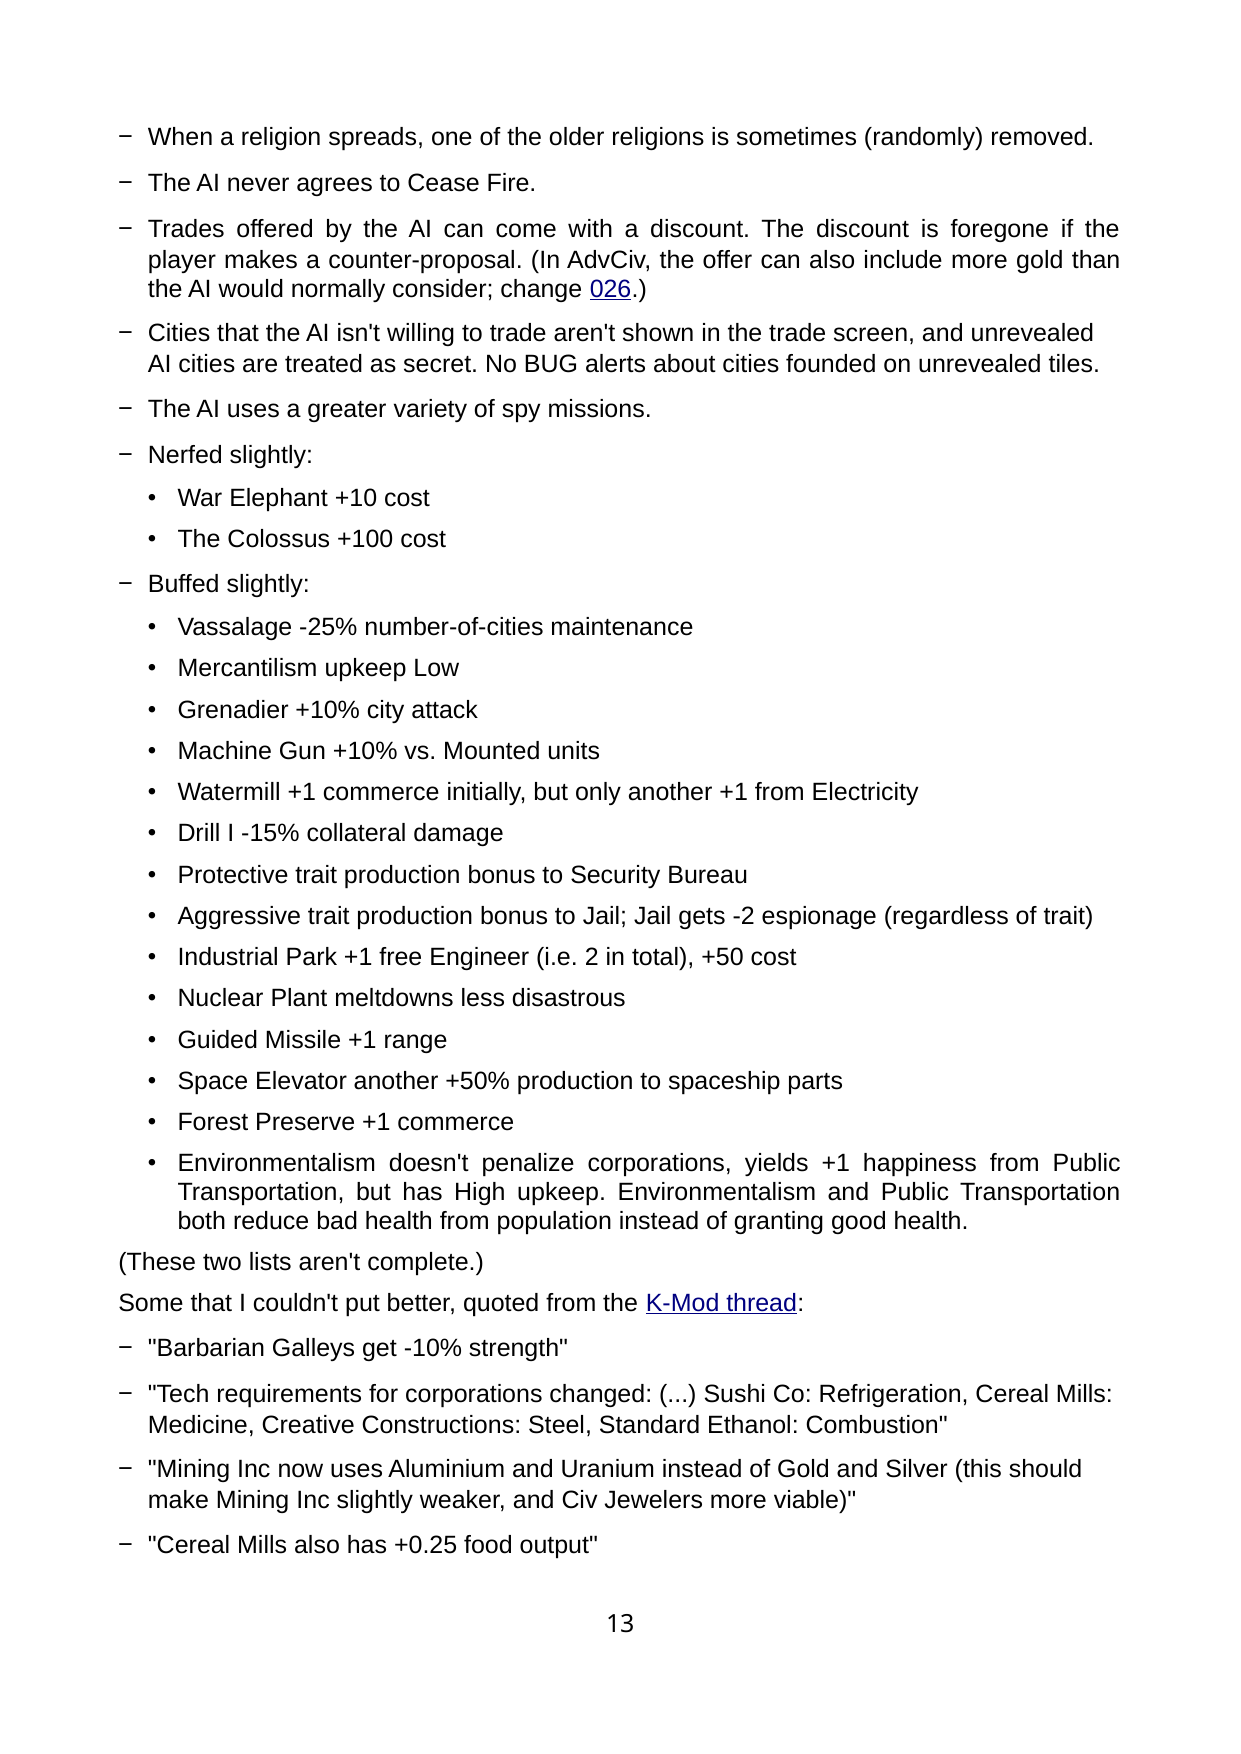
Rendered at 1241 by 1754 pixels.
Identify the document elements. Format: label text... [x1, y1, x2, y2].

text (These two lists aren't complete.) [118, 1247, 1122, 1276]
list Space Elevator another +50% production to spaceship parts [148, 1066, 1122, 1095]
list Drill I -15% collateral damage [148, 818, 1122, 847]
list Machine Gun +10% vs. Mounted units [148, 736, 1122, 765]
list The Colossus +100 cost [148, 524, 1122, 553]
list Industrial Park +1 free Engineer (i.e. 2 in total), +50 cost [148, 942, 1122, 971]
list When a religion spreads, one of the older religions is sometimes (randomly) removed. [118, 118, 1122, 152]
list Watermill +1 commerce initially, but only another +1 from Electricity [148, 777, 1122, 806]
list "Mining Inc now uses Aluminium and Uranium instead of Gold and Silver (this should make Mining Inc slightly weaker, and Civ Jewelers more viable)" [118, 1451, 1122, 1514]
list The AI uses a greater variety of spy missions. [118, 390, 1122, 424]
list The AI never agrees to Cease Fire. [118, 164, 1122, 199]
text Some that I couldn't put better, quoted from the K-Mod thread: [118, 1288, 1122, 1317]
list "Tech requirements for corporations changed: (...) Sushi Co: Refrigeration, Cereal Mills: Medicine, Creative Constructions: Steel, Standard Ethanol: Combustion" [118, 1376, 1122, 1439]
list Guided Missile +1 range [148, 1024, 1122, 1053]
list Grenadier +10% city attack [148, 694, 1122, 723]
list Nerfed slightly: [118, 437, 1122, 471]
list "Cereal Mills also has +0.25 food output" [118, 1526, 1122, 1560]
list Cities that the AI isn't willing to trade aren't shown in the trade screen, and unrevealed AI cities are treated as secret. No BUG alerts about cities founded on unrevealed tiles. [118, 315, 1122, 378]
list War Elephant +10 cost [148, 483, 1122, 512]
list Forest Preserve +1 commerce [148, 1107, 1122, 1136]
list Aggressive trait production bonus to Jail; Jail gets -2 espionage (regardless of trait) [148, 901, 1122, 930]
list Protective trait production bonus to Security Bureau [148, 859, 1122, 888]
list Mercantilism upkeep Low [148, 653, 1122, 682]
list "Barbarian Galleys get -10% strength" [118, 1329, 1122, 1363]
list Buffed slightly: [118, 566, 1122, 600]
list Nuclear Plant meltdowns less disastrous [148, 983, 1122, 1012]
list Trades offered by the AI can come with a discount. The discount is foregone if the player makes a counter-proposal. (In AdvCiv, the offer can also include more gold than the AI would normally consider; change 026.) [118, 211, 1122, 303]
list Environmentalism doesn't penalize corporations, yields +1 happiness from Public Transportation, but has High upkeep. Environmentalism and Public Transportation both reduce bad health from population instead of granting good health. [148, 1148, 1122, 1235]
list Vassalage -25% number-of-cities maintenance [148, 612, 1122, 641]
